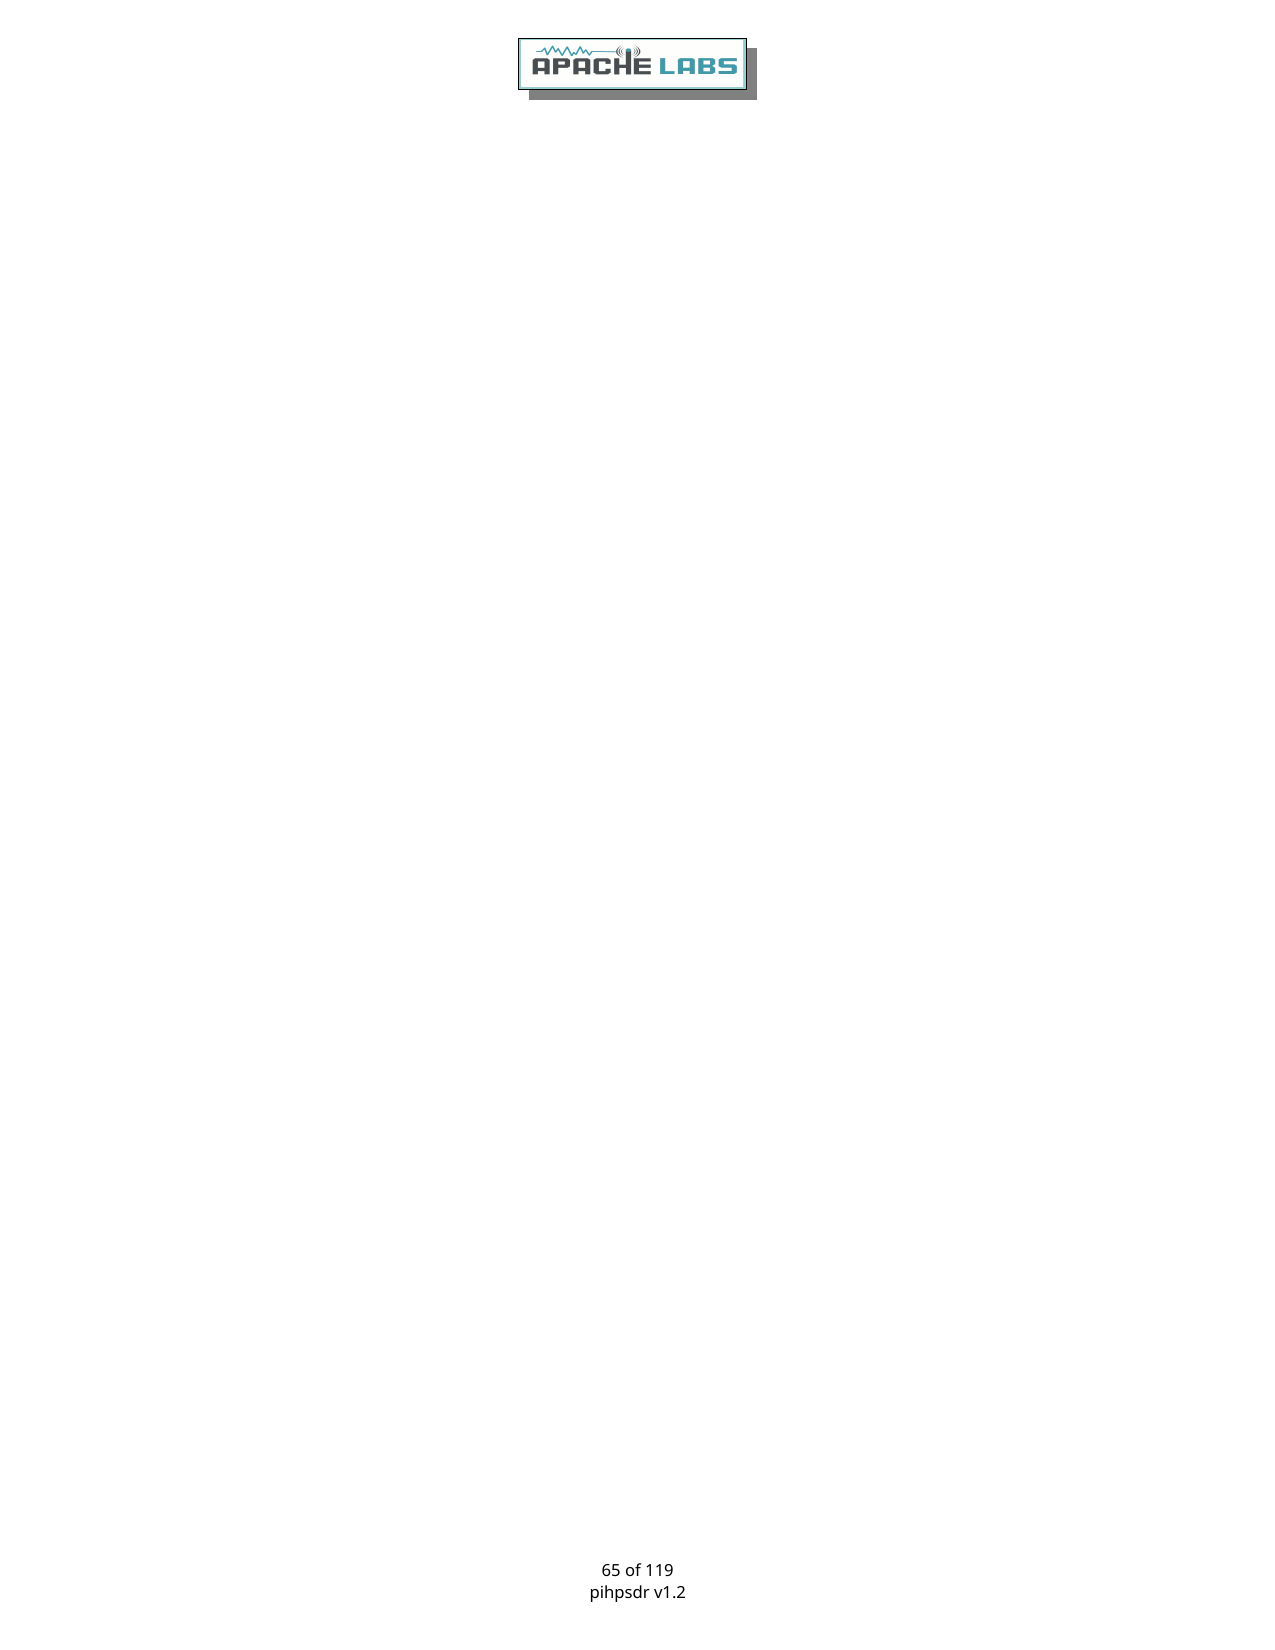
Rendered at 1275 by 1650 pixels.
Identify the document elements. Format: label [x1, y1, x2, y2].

picture [521, 40, 744, 87]
